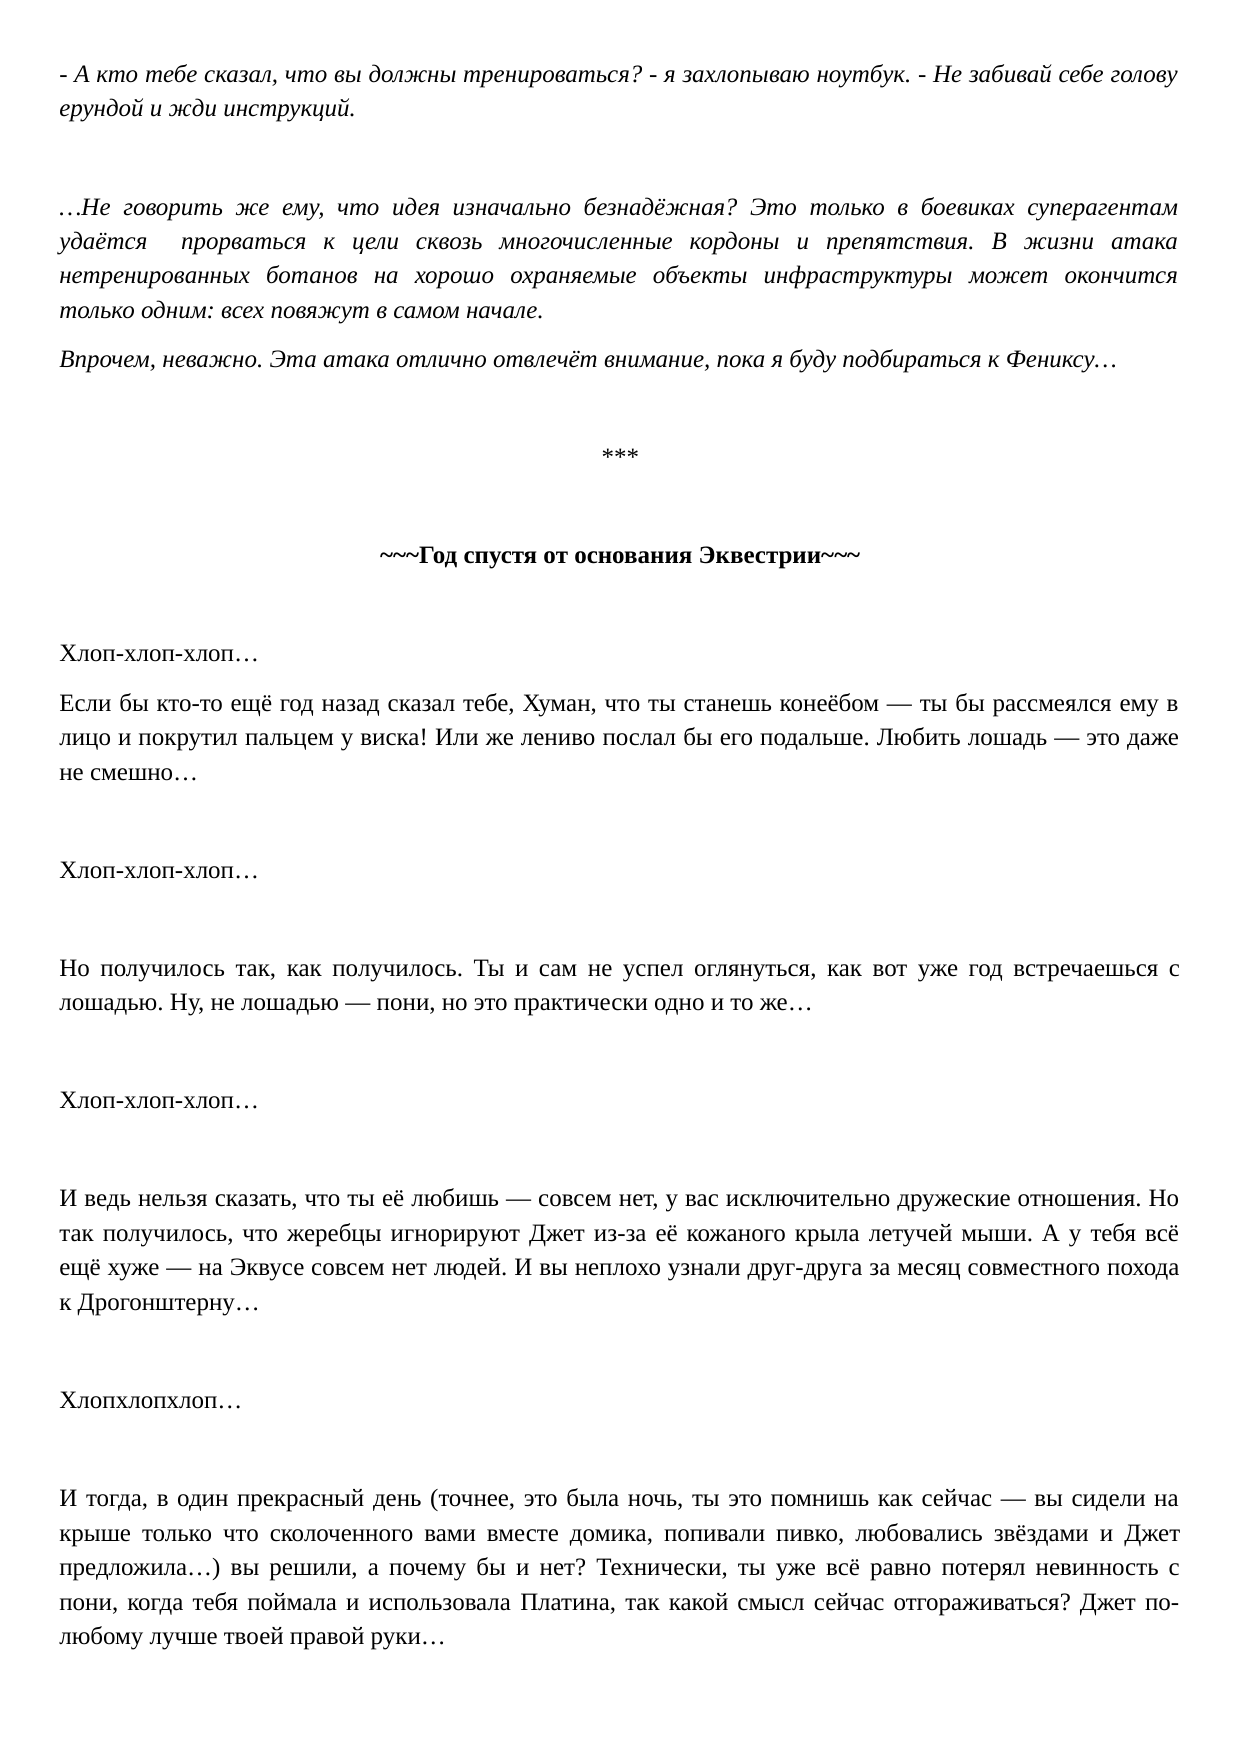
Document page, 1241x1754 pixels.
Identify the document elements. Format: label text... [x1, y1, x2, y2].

text ~~~Год спустя от основания Эквестрии~~~ [59, 540, 1181, 569]
text Хлоп-хлоп-хлоп… [59, 638, 1181, 667]
text *** [59, 442, 1181, 471]
text Но получилось так, как получилось. Ты и сам не успел оглянуться, как вот уже год встречаешься с лошадью. Ну, не лошадью — пони, но это практически одно и то же… [59, 953, 1181, 1016]
text …Не говорить же ему, что идея изначально безнадёжная? Это только в боевиках суперагентам удаётся прорваться к цели сквозь многочисленные кордоны и препятствия. В жизни атака нетренированных ботанов на хорошо охраняемые объекты инфраструктуры может окончится только одним: всех повяжут в самом начале. [59, 192, 1181, 324]
text - А кто тебе сказал, что вы должны тренироваться? - я захлопываю ноутбук. - Не забивай себе голову ерундой и жди инструкций. [59, 59, 1181, 122]
text Если бы кто-то ещё год назад сказал тебе, Хуман, что ты станешь конеёбом — ты бы рассмеялся ему в лицо и покрутил пальцем у виска! Или же лениво послал бы его подальше. Любить лошадь — это даже не смешно… [59, 688, 1181, 785]
text Хлопхлопхлоп… [59, 1385, 1181, 1414]
text Хлоп-хлоп-хлоп… [59, 855, 1181, 883]
text Хлоп-хлоп-хлоп… [59, 1085, 1181, 1114]
text И тогда, в один прекрасный день (точнее, это была ночь, ты это помнишь как сейчас — вы сидели на крыше только что сколоченного вами вместе домика, попивали пивко, любовались звёздами и Джет предложила…) вы решили, а почему бы и нет? Технически, ты уже всё равно потерял невинность с пони, когда тебя поймала и использовала Платина, так какой смысл сейчас отгораживаться? Джет по-любому лучше твоей правой руки… [59, 1483, 1181, 1650]
text И ведь нельзя сказать, что ты её любишь — совсем нет, у вас исключительно дружеские отношения. Но так получилось, что жеребцы игнорируют Джет из-за её кожаного крыла летучей мыши. А у тебя всё ещё хуже — на Эквусе совсем нет людей. И вы неплохо узнали друг-друга за месяц совместного похода к Дрогонштерну… [59, 1183, 1181, 1316]
text Впрочем, неважно. Эта атака отлично отвлечёт внимание, пока я буду подбираться к Фениксу… [59, 344, 1181, 373]
